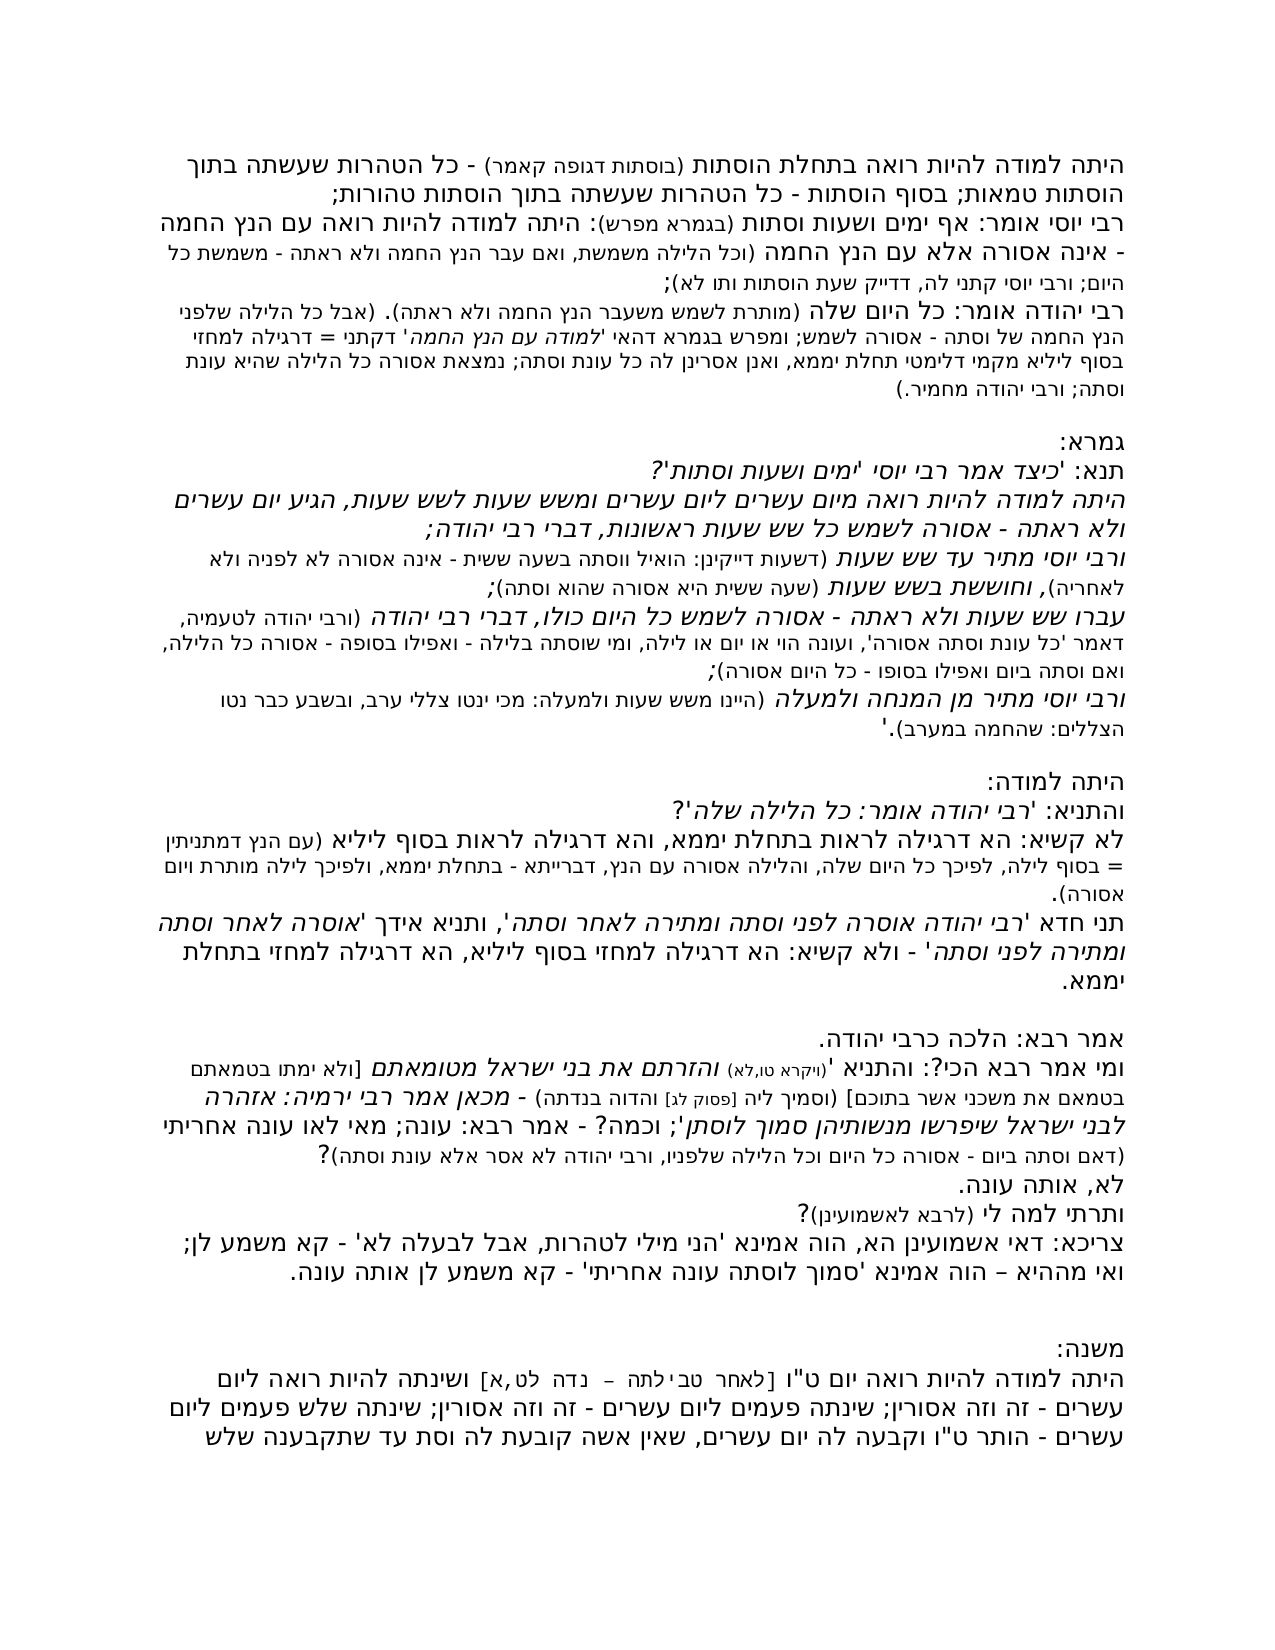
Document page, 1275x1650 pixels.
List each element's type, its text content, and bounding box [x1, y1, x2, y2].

text ותרתי למה לי (לרבא לאשמועינן)? [150, 1199, 1125, 1228]
text והתניא: 'רבי יהודה אומר: כל הלילה שלה'? [150, 796, 1125, 825]
text היתה למודה להיות רואה יום ט"ו [לאחר טבילתה – נדה לט,א] ושינתה להיות רואה ליום עשרים - זה וזה אסורין; שינתה פעמים ליום עשרים - זה וזה אסורין; שינתה שלש פעמים ליום עשרים - הותר ט"ו וקבעה לה יום עשרים, שאין אשה קובעת לה וסת עד שתקבענה שלש [150, 1364, 1125, 1452]
text משנה: [150, 1334, 1125, 1364]
text רבי יוסי אומר: אף ימים ושעות וסתות (בגמרא מפרש): היתה למודה להיות רואה עם הנץ החמה - אינה אסורה אלא עם הנץ החמה (וכל הלילה משמשת, ואם עבר הנץ החמה ולא ראתה - משמשת כל היום; ורבי יוסי קתני לה, דדייק שעת הוסתות ותו לא); [150, 208, 1125, 296]
text צריכא: דאי אשמועינן הא, הוה אמינא 'הני מילי לטהרות, אבל לבעלה לא' - קא משמע לן; ואי מההיא – הוה אמינא 'סמוך לוסתה עונה אחריתי' - קא משמע לן אותה עונה. [150, 1228, 1125, 1286]
text היתה למודה להיות רואה מיום עשרים ליום עשרים ומשש שעות לשש שעות, הגיע יום עשרים ולא ראתה - אסורה לשמש כל שש שעות ראשונות, דברי רבי יהודה; [150, 485, 1125, 543]
text תני חדא 'רבי יהודה אוסרה לפני וסתה ומתירה לאחר וסתה', ותניא אידך 'אוסרה לאחר וסתה ומתירה לפני וסתה' - ולא קשיא: הא דרגילה למחזי בסוף ליליא, הא דרגילה למחזי בתחלת יממא. [150, 908, 1125, 995]
text תנא: 'כיצד אמר רבי יוסי 'ימים ושעות וסתות'? [150, 456, 1125, 485]
text לא קשיא: הא דרגילה לראות בתחלת יממא, והא דרגילה לראות בסוף ליליא (עם הנץ דמתניתין = בסוף לילה, לפיכך כל היום שלה, והלילה אסורה עם הנץ, דברייתא - בתחלת יממא, ולפיכך לילה מותרת ויום אסורה). [150, 825, 1125, 908]
text אמר רבא: הלכה כרבי יהודה. [150, 1024, 1125, 1053]
text רבי יהודה אומר: כל היום שלה (מותרת לשמש משעבר הנץ החמה ולא ראתה). (אבל כל הלילה שלפני הנץ החמה של וסתה - אסורה לשמש; ומפרש בגמרא דהאי 'למודה עם הנץ החמה' דקתני = דרגילה למחזי בסוף ליליא מקמי דלימטי תחלת יממא, ואנן אסרינן לה כל עונת וסתה; נמצאת אסורה כל הלילה שהיא עונת וסתה; ורבי יהודה מחמיר.) [150, 296, 1125, 403]
text ורבי יוסי מתיר עד שש שעות (דשעות דייקינן: הואיל ווסתה בשעה ששית - אינה אסורה לא לפניה ולא לאחריה), וחוששת בשש שעות (שעה ששית היא אסורה שהוא וסתה); [150, 543, 1125, 602]
text לא, אותה עונה. [150, 1170, 1125, 1199]
text ורבי יוסי מתיר מן המנחה ולמעלה (היינו משש שעות ולמעלה: מכי ינטו צללי ערב, ובשבע כבר נטו הצללים: שהחמה במערב).' [150, 684, 1125, 743]
text עברו שש שעות ולא ראתה - אסורה לשמש כל היום כולו, דברי רבי יהודה (ורבי יהודה לטעמיה, דאמר 'כל עונת וסתה אסורה', ועונה הוי או יום או לילה, ומי שוסתה בלילה - ואפילו בסופה - אסורה כל הלילה, ואם וסתה ביום ואפילו בסופו - כל היום אסורה); [150, 602, 1125, 684]
text גמרא: [150, 427, 1125, 456]
text ומי אמר רבא הכי?: והתניא '(ויקרא טו,לא) והזרתם את בני ישראל מטומאתם [ולא ימתו בטמאתם בטמאם את משכני אשר בתוכם] (וסמיך ליה [פסוק לג] והדוה בנדתה) - מכאן אמר רבי ירמיה: אזהרה לבני ישראל שיפרשו מנשותיהן סמוך לוסתן'; וכמה? - אמר רבא: עונה; מאי לאו עונה אחריתי (דאם וסתה ביום - אסורה כל היום וכל הלילה שלפניו, ורבי יהודה לא אסר אלא עונת וסתה)? [150, 1053, 1125, 1170]
text היתה למודה: [150, 767, 1125, 796]
text היתה למודה להיות רואה בתחלת הוסתות (בוסתות דגופה קאמר) - כל הטהרות שעשתה בתוך הוסתות טמאות; בסוף הוסתות - כל הטהרות שעשתה בתוך הוסתות טהורות; [150, 150, 1125, 208]
